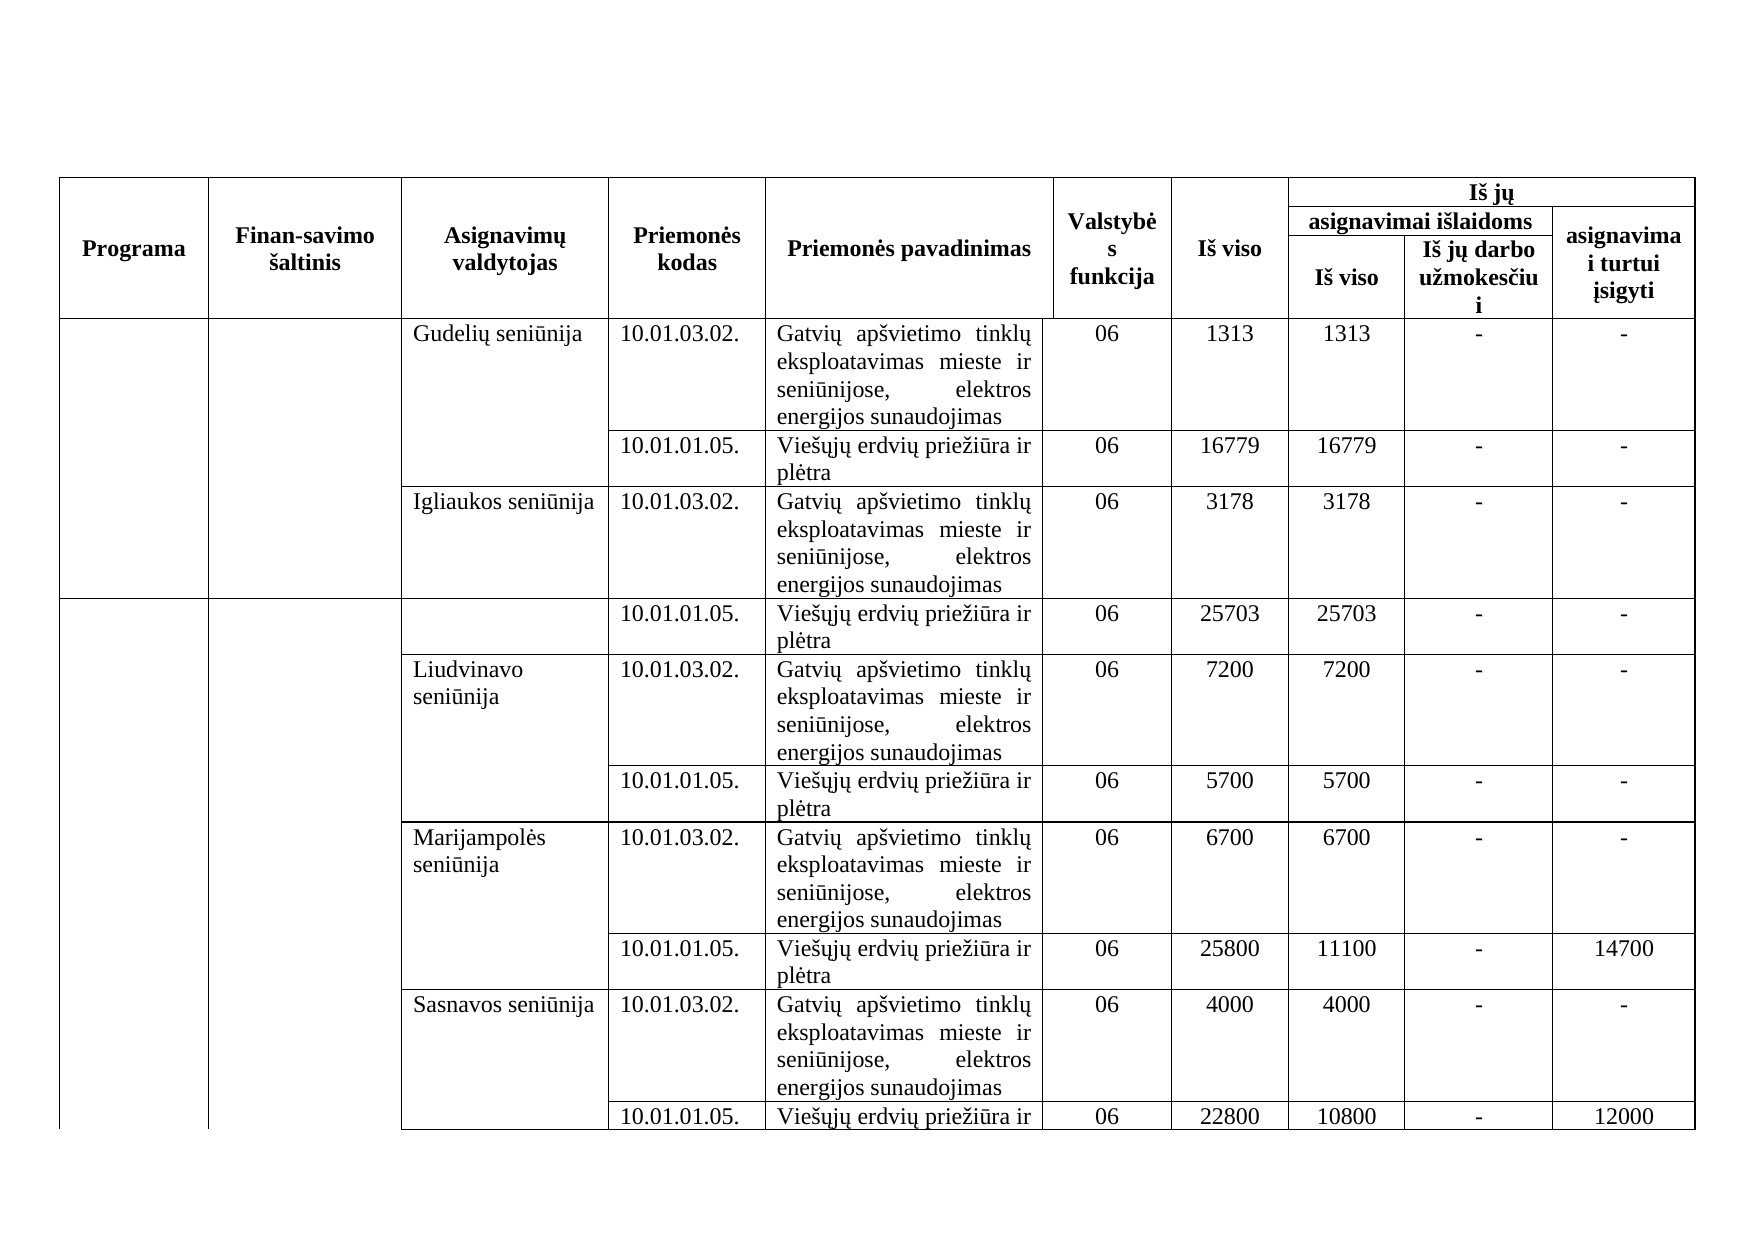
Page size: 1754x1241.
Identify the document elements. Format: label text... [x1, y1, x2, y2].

table_cell 7200 [1172, 655, 1288, 765]
table_cell Iš jų darbo užmokesčiui [1405, 236, 1552, 318]
table_cell 6700 [1289, 823, 1404, 933]
table_cell [402, 933, 608, 989]
table_cell [209, 486, 401, 597]
table_cell 10.01.03.02. [609, 487, 765, 597]
table_cell 25800 [1172, 934, 1288, 989]
table_cell 06 [1043, 766, 1171, 821]
table_cell 25703 [1172, 599, 1288, 654]
table_cell [60, 821, 208, 933]
table_cell 06 [1043, 823, 1171, 933]
table_cell Gatvių apšvietimo tinklų eksploatavimas mieste ir seniūnijose, elektros energijos sunaudojimas [766, 823, 1042, 933]
table_cell Marijampolės seniūnija [402, 823, 608, 933]
table_cell Viešųjų erdvių priežiūra ir plėtra [766, 431, 1042, 486]
table_cell Viešųjų erdvių priežiūra ir plėtra [766, 766, 1042, 821]
table_cell 10.01.01.05. [609, 1102, 765, 1129]
table_cell 10800 [1289, 1102, 1404, 1129]
table_cell 1313 [1172, 319, 1288, 430]
table_cell [60, 599, 208, 654]
table_header Programa [60, 178, 208, 318]
table_cell 10.01.01.05. [609, 766, 765, 821]
table_header Priemonės kodas [609, 178, 765, 318]
table_cell 10.01.03.02. [609, 990, 765, 1101]
table_cell asignavimai išlaidoms [1289, 207, 1552, 234]
table_cell [402, 599, 608, 654]
table_header Valstybės funkcija [1054, 178, 1171, 318]
table_cell 16779 [1289, 431, 1404, 486]
table_cell [60, 989, 208, 1101]
table_cell [209, 430, 401, 486]
table_cell 06 [1043, 655, 1171, 765]
table_cell - [1553, 599, 1694, 654]
table_cell 11100 [1289, 934, 1404, 989]
table_header Priemonės pavadinimas [766, 178, 1053, 318]
table_cell [402, 765, 608, 821]
table_cell [209, 1101, 401, 1129]
table_cell 10.01.03.02. [609, 319, 765, 430]
table_header Iš viso [1172, 178, 1288, 318]
table_cell 06 [1043, 487, 1171, 597]
table_cell 22800 [1172, 1102, 1288, 1129]
table_cell - [1405, 319, 1552, 430]
table_cell - [1405, 655, 1552, 765]
table_cell 25703 [1289, 599, 1404, 654]
table_cell [60, 654, 208, 765]
table_cell [402, 1101, 608, 1129]
table_cell [60, 933, 208, 989]
table_cell 06 [1043, 431, 1171, 486]
table_cell - [1553, 766, 1694, 821]
table_cell 7200 [1289, 655, 1404, 765]
table_cell [209, 989, 401, 1101]
table_cell - [1405, 934, 1552, 989]
table_cell [60, 486, 208, 597]
table_cell - [1553, 319, 1694, 430]
table_cell [60, 319, 208, 430]
table_cell [60, 765, 208, 821]
table_cell Iš viso [1289, 236, 1404, 318]
table_cell 16779 [1172, 431, 1288, 486]
table_cell 5700 [1172, 766, 1288, 821]
table_cell - [1405, 599, 1552, 654]
table_cell Gatvių apšvietimo tinklų eksploatavimas mieste ir seniūnijose, elektros energijos sunaudojimas [766, 655, 1042, 765]
table_cell - [1405, 823, 1552, 933]
table_cell 10.01.01.05. [609, 934, 765, 989]
table_cell [209, 319, 401, 430]
table_cell 06 [1043, 990, 1171, 1101]
table_cell 4000 [1172, 990, 1288, 1101]
table_cell Liudvinavo seniūnija [402, 655, 608, 765]
table_cell Igliaukos seniūnija [402, 487, 608, 597]
table_cell Viešųjų erdvių priežiūra ir [766, 1102, 1042, 1129]
table_cell [209, 821, 401, 933]
table_cell - [1553, 990, 1694, 1101]
table_cell [60, 1101, 208, 1129]
table_cell Gatvių apšvietimo tinklų eksploatavimas mieste ir seniūnijose, elektros energijos sunaudojimas [766, 487, 1042, 597]
table_cell 12000 [1553, 1102, 1694, 1129]
table_cell Viešųjų erdvių priežiūra ir plėtra [766, 934, 1042, 989]
table_cell - [1405, 431, 1552, 486]
table_cell - [1405, 990, 1552, 1101]
table_header Iš jų [1289, 178, 1694, 206]
table_cell 10.01.03.02. [609, 823, 765, 933]
table_cell 1313 [1289, 319, 1404, 430]
table_cell [209, 654, 401, 765]
table_cell [209, 765, 401, 821]
table_cell 3178 [1172, 487, 1288, 597]
table_cell [209, 933, 401, 989]
table_cell [402, 430, 608, 486]
table_cell - [1553, 431, 1694, 486]
table_cell [60, 430, 208, 486]
table_cell 06 [1043, 934, 1171, 989]
table_cell 4000 [1289, 990, 1404, 1101]
table_cell Gudelių seniūnija [402, 319, 608, 430]
table_cell - [1405, 1102, 1552, 1129]
table_cell 10.01.03.02. [609, 655, 765, 765]
table_cell 6700 [1172, 823, 1288, 933]
table_cell - [1553, 823, 1694, 933]
table_cell 06 [1043, 599, 1171, 654]
table_cell Gatvių apšvietimo tinklų eksploatavimas mieste ir seniūnijose, elektros energijos sunaudojimas [766, 990, 1042, 1101]
table_cell - [1553, 487, 1694, 597]
table_cell Viešųjų erdvių priežiūra ir plėtra [766, 599, 1042, 654]
table_cell Sasnavos seniūnija [402, 990, 608, 1101]
table_cell 5700 [1289, 766, 1404, 821]
table_header Asignavimų valdytojas [402, 178, 608, 318]
table_cell 10.01.01.05. [609, 431, 765, 486]
table_cell 3178 [1289, 487, 1404, 597]
table_cell 14700 [1553, 934, 1694, 989]
table_cell Gatvių apšvietimo tinklų eksploatavimas mieste ir seniūnijose, elektros energijos sunaudojimas [766, 319, 1042, 430]
table_cell - [1553, 655, 1694, 765]
table_cell 06 [1043, 319, 1171, 430]
table_cell - [1405, 766, 1552, 821]
table_cell 06 [1043, 1102, 1171, 1129]
table_cell asignavimai turtui įsigyti [1553, 207, 1694, 318]
table_cell [209, 599, 401, 654]
table_cell 10.01.01.05. [609, 599, 765, 654]
table_cell - [1405, 487, 1552, 597]
table_header Finan-savimo šaltinis [209, 178, 401, 318]
